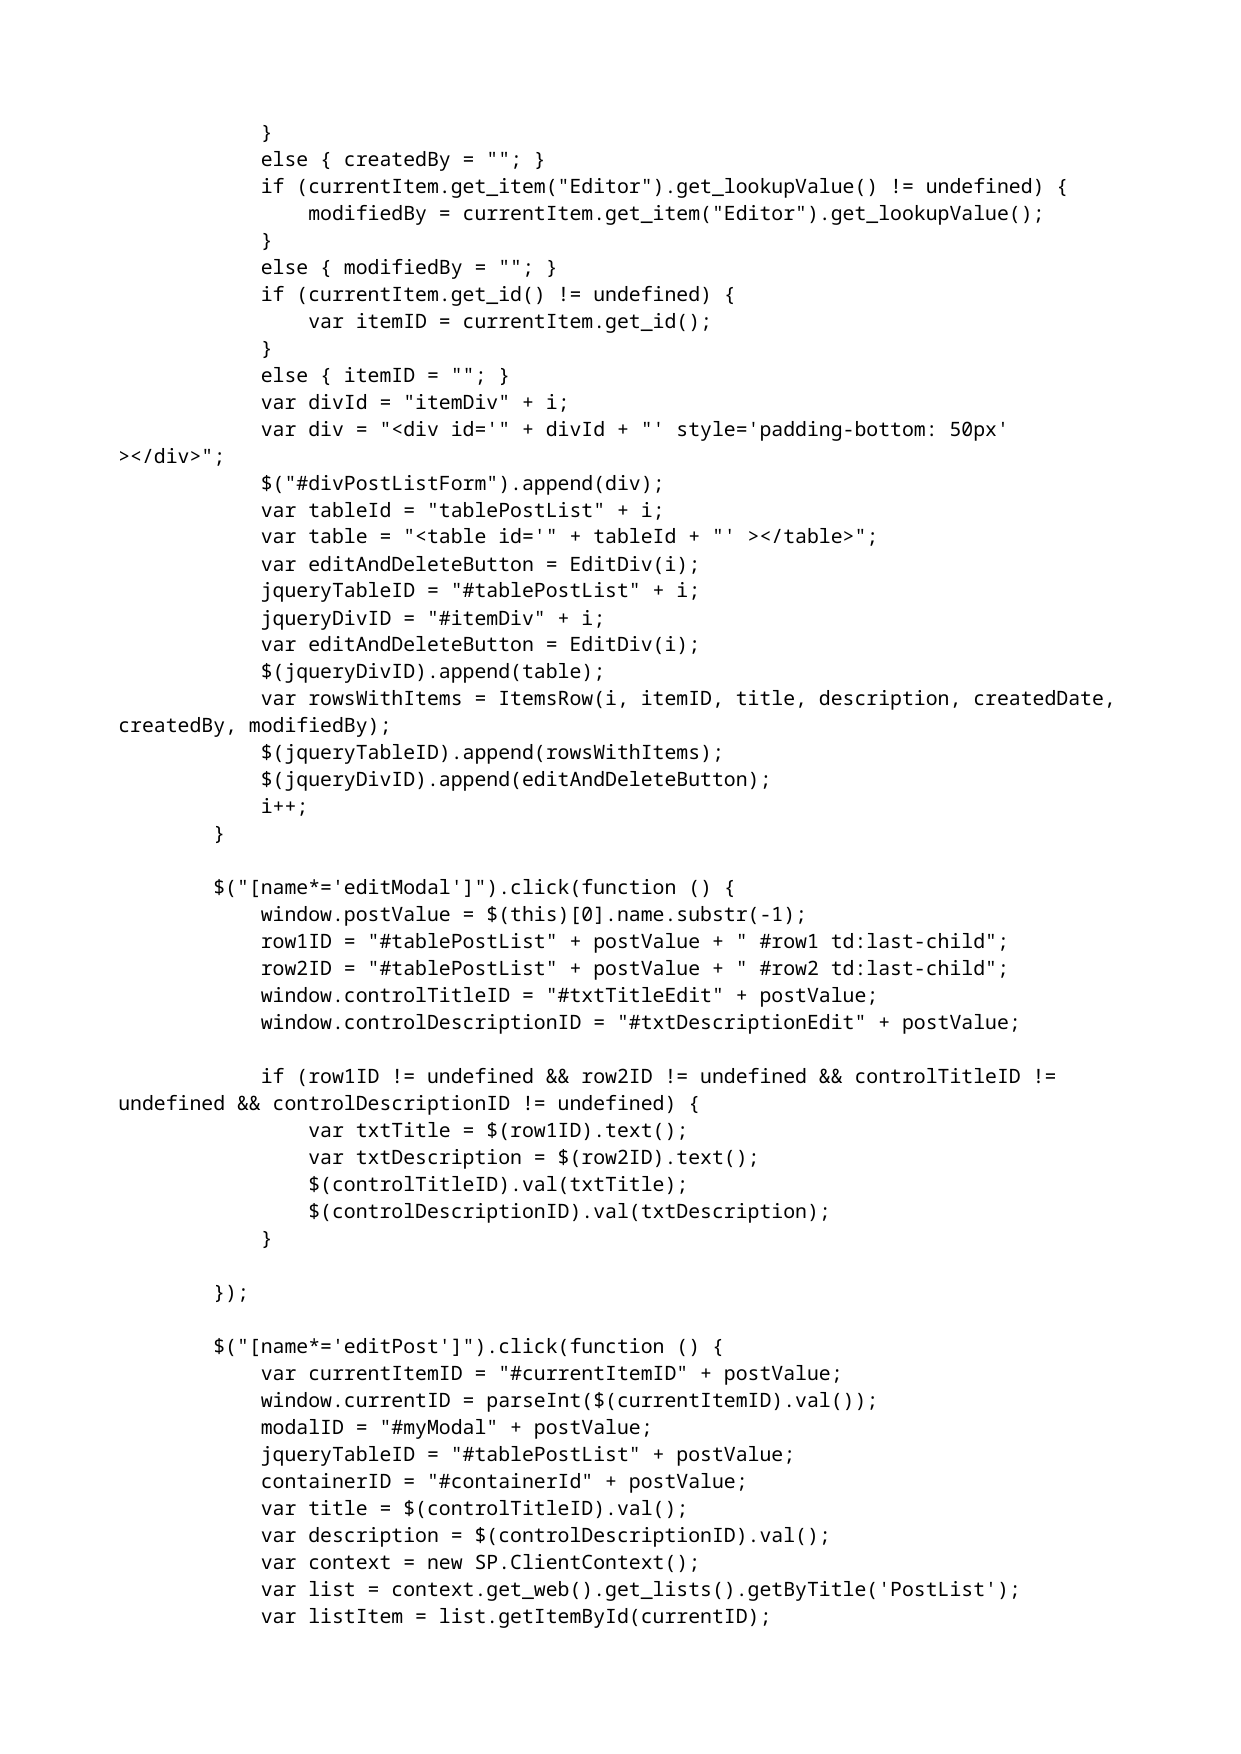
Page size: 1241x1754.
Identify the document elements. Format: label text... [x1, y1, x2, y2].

text } [118, 334, 1122, 361]
text i++; [118, 793, 1122, 819]
text var div = "<div id='" + divId + "' style='padding-bottom: 50px' ></div>"; [118, 415, 1122, 469]
text $(jqueryDivID).append(table); [118, 658, 1122, 685]
text var rowsWithItems = ItemsRow(i, itemID, title, description, createdDate, createdBy, modifiedBy); [118, 685, 1122, 739]
text var txtDescription = $(row2ID).text(); [118, 1143, 1122, 1170]
text $("[name*='editModal']").click(function () { [118, 873, 1122, 901]
text var table = "<table id='" + tableId + "' ></table>"; [118, 523, 1122, 550]
text var editAndDeleteButton = EditDiv(i); [118, 631, 1122, 658]
text else { itemID = ""; } [118, 361, 1122, 388]
text window.currentID = parseInt($(currentItemID).val()); [118, 1386, 1122, 1413]
text containerID = "#containerId" + postValue; [118, 1467, 1122, 1494]
text var description = $(controlDescriptionID).val(); [118, 1521, 1122, 1548]
text else { modifiedBy = ""; } [118, 253, 1122, 280]
text } [118, 118, 1122, 145]
text var itemID = currentItem.get_id(); [118, 307, 1122, 334]
text } [118, 1224, 1122, 1251]
text var divId = "itemDiv" + i; [118, 388, 1122, 415]
text if (currentItem.get_item("Editor").get_lookupValue() != undefined) { [118, 172, 1122, 199]
text } [118, 819, 1122, 847]
text row1ID = "#tablePostList" + postValue + " #row1 td:last-child"; [118, 927, 1122, 954]
text var listItem = list.getItemById(currentID); [118, 1602, 1122, 1629]
text modifiedBy = currentItem.get_item("Editor").get_lookupValue(); [118, 199, 1122, 226]
text }); [118, 1278, 1122, 1305]
text window.controlTitleID = "#txtTitleEdit" + postValue; [118, 981, 1122, 1008]
text modalID = "#myModal" + postValue; [118, 1413, 1122, 1440]
text $(jqueryTableID).append(rowsWithItems); [118, 739, 1122, 766]
text $(controlDescriptionID).val(txtDescription); [118, 1197, 1122, 1224]
text } [118, 226, 1122, 253]
text var currentItemID = "#currentItemID" + postValue; [118, 1359, 1122, 1386]
text $("[name*='editPost']").click(function () { [118, 1332, 1122, 1359]
text else { createdBy = ""; } [118, 145, 1122, 172]
text if (row1ID != undefined && row2ID != undefined && controlTitleID != undefined && controlDescriptionID != undefined) { [118, 1062, 1122, 1116]
text var list = context.get_web().get_lists().getByTitle('PostList'); [118, 1575, 1122, 1602]
text $("#divPostListForm").append(div); [118, 469, 1122, 496]
text jqueryTableID = "#tablePostList" + postValue; [118, 1440, 1122, 1467]
text $(jqueryDivID).append(editAndDeleteButton); [118, 766, 1122, 793]
text jqueryDivID = "#itemDiv" + i; [118, 604, 1122, 631]
text $(controlTitleID).val(txtTitle); [118, 1170, 1122, 1197]
text if (currentItem.get_id() != undefined) { [118, 280, 1122, 307]
text window.postValue = $(this)[0].name.substr(-1); [118, 901, 1122, 927]
text window.controlDescriptionID = "#txtDescriptionEdit" + postValue; [118, 1008, 1122, 1035]
text var context = new SP.ClientContext(); [118, 1548, 1122, 1575]
text row2ID = "#tablePostList" + postValue + " #row2 td:last-child"; [118, 954, 1122, 981]
text var txtTitle = $(row1ID).text(); [118, 1116, 1122, 1143]
text var title = $(controlTitleID).val(); [118, 1494, 1122, 1521]
text var tableId = "tablePostList" + i; [118, 496, 1122, 523]
text var editAndDeleteButton = EditDiv(i); [118, 550, 1122, 577]
text jqueryTableID = "#tablePostList" + i; [118, 577, 1122, 604]
